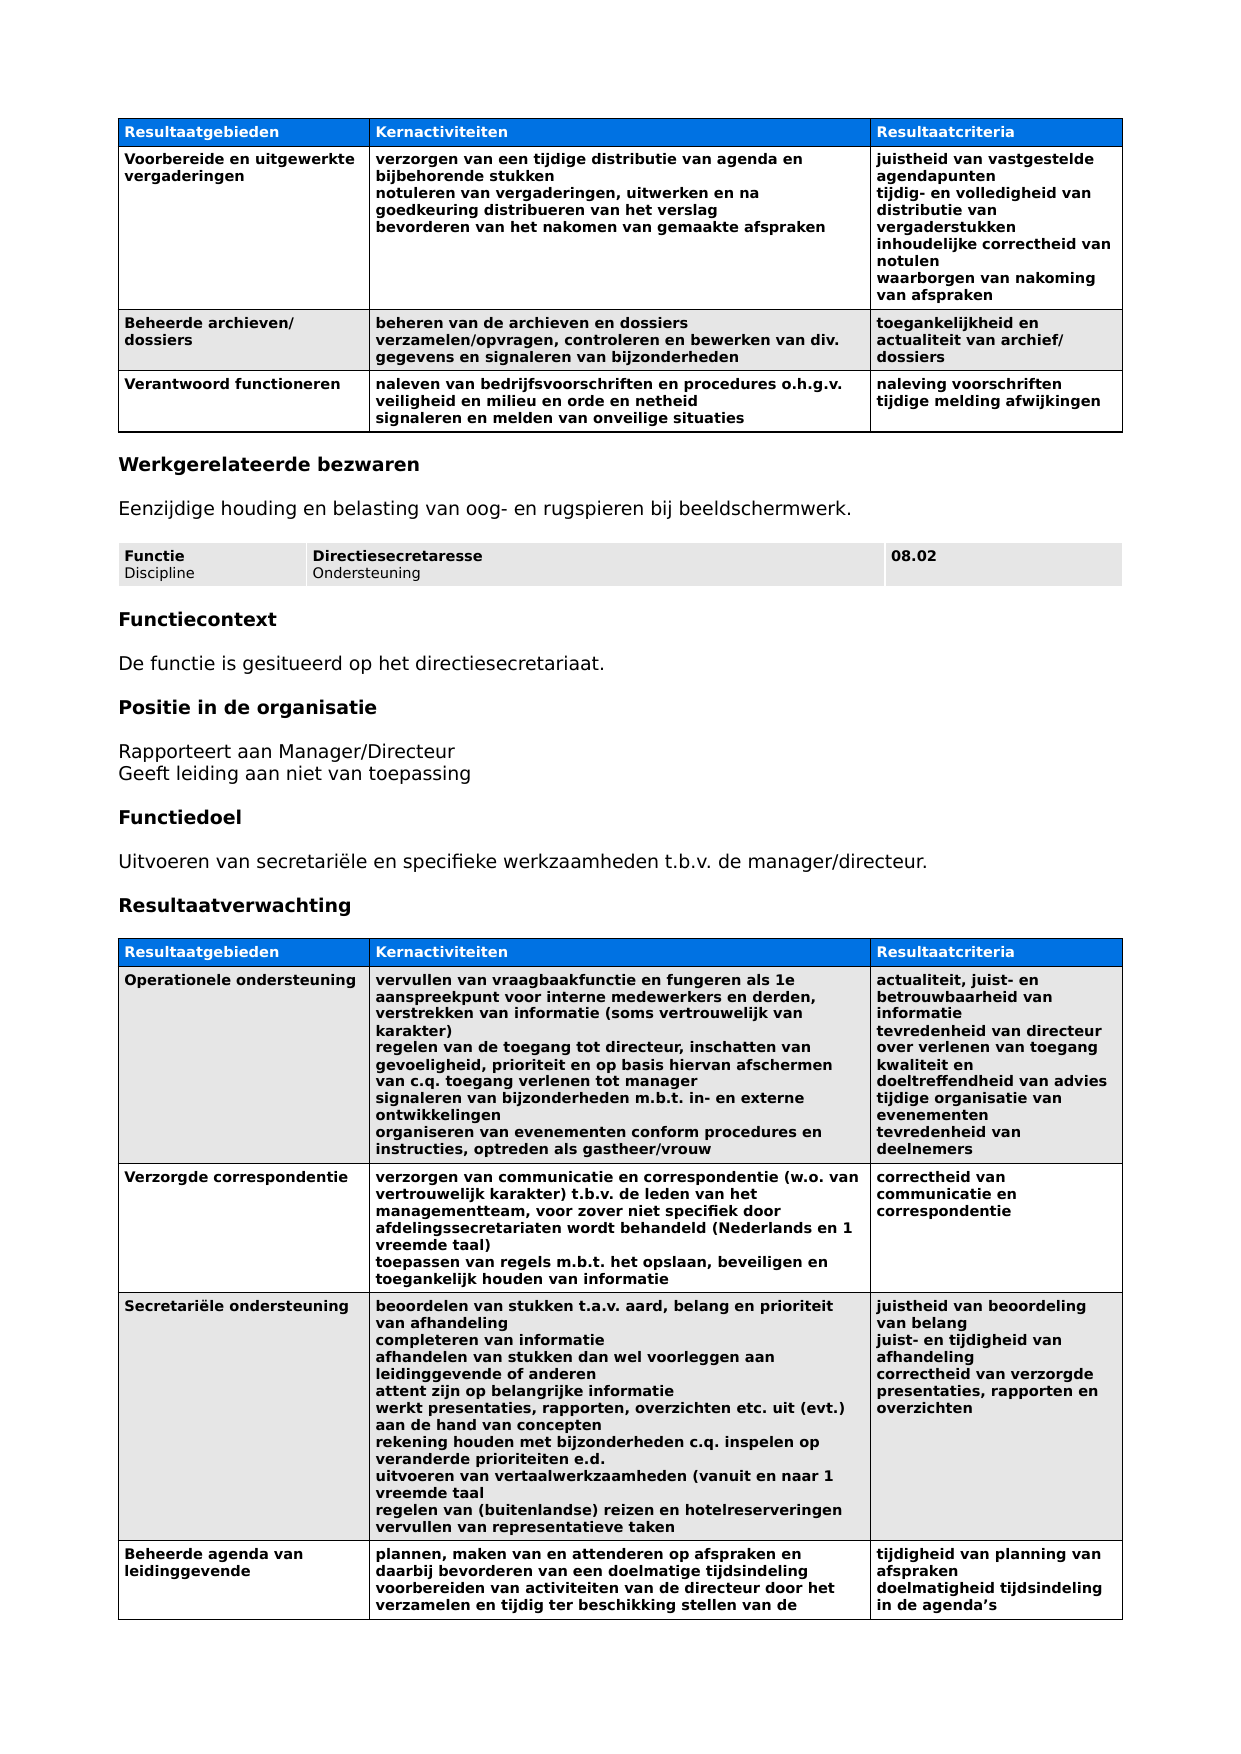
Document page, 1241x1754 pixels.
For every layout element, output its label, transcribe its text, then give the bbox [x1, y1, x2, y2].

table_cell naleven van bedrijfsvoorschriften en procedures o.h.g.v. veiligheid en milieu en orde en netheid signaleren en melden van onveilige situaties [370, 371, 870, 431]
table_header Directiesecretaresse Ondersteuning [307, 543, 884, 586]
text Geeft leiding aan niet van toepassing [118, 763, 1122, 785]
table_header Resultaatgebieden [119, 119, 369, 146]
subtitle Werkgerelateerde bezwaren [118, 454, 1122, 476]
text Uitvoeren van secretariële en specifieke werkzaamheden t.b.v. de manager/directeur. [118, 851, 1122, 873]
table_header Functie Discipline [119, 543, 306, 586]
table_header Kernactiviteiten [370, 939, 870, 966]
table_cell beheren van de archieven en dossiers verzamelen/opvragen, controleren en bewerken van div. gegevens en signaleren van bijzonderheden [370, 310, 870, 370]
table_cell verzorgen van communicatie en correspondentie (w.o. van vertrouwelijk karakter) t.b.v. de leden van het managementteam, voor zover niet specifiek door afdelingssecretariaten wordt behandeld (Nederlands en 1 vreemde taal) toepassen van regels m.b.t. het opslaan, beveiligen en toegankelijk houden van informatie [370, 1164, 870, 1292]
subtitle Resultaatverwachting [118, 894, 1122, 916]
table_cell Voorbereide en uitgewerkte vergaderingen [119, 147, 369, 309]
table_cell Operationele ondersteuning [119, 967, 369, 1163]
table_cell Beheerde archieven/ dossiers [119, 310, 369, 370]
table_cell actualiteit, juist- en betrouwbaarheid van informatie tevredenheid van directeur over verlenen van toegang kwaliteit en doeltreffendheid van advies tijdige organisatie van evenementen tevredenheid van deelnemers [871, 967, 1122, 1163]
table_cell plannen, maken van en attenderen op afspraken en daarbij bevorderen van een doelmatige tijdsindeling voorbereiden van activiteiten van de directeur door het verzamelen en tijdig ter beschikking stellen van de [370, 1541, 870, 1619]
table_header Resultaatcriteria [871, 119, 1122, 146]
table_cell verzorgen van een tijdige distributie van agenda en bijbehorende stukken notuleren van vergaderingen, uitwerken en na goedkeuring distribueren van het verslag bevorderen van het nakomen van gemaakte afspraken [370, 147, 870, 309]
table_cell tijdigheid van planning van afspraken doelmatigheid tijdsindeling in de agenda’s [871, 1541, 1122, 1619]
table_cell vervullen van vraagbaakfunctie en fungeren als 1e aanspreekpunt voor interne medewerkers en derden, verstrekken van informatie (soms vertrouwelijk van karakter) regelen van de toegang tot directeur, inschatten van gevoeligheid, prioriteit en op basis hiervan afschermen van c.q. toegang verlenen tot manager signaleren van bijzonderheden m.b.t. in- en externe ontwikkelingen organiseren van evenementen conform procedures en instructies, optreden als gastheer/vrouw [370, 967, 870, 1163]
text Eenzijdige houding en belasting van oog- en rugspieren bij beeldschermwerk. [118, 498, 1122, 520]
table_cell correctheid van communicatie en correspondentie [871, 1164, 1122, 1292]
table_cell beoordelen van stukken t.a.v. aard, belang en prioriteit van afhandeling completeren van informatie afhandelen van stukken dan wel voorleggen aan leidinggevende of anderen attent zijn op belangrijke informatie werkt presentaties, rapporten, overzichten etc. uit (evt.) aan de hand van concepten rekening houden met bijzonderheden c.q. inspelen op veranderde prioriteiten e.d. uitvoeren van vertaalwerkzaamheden (vanuit en naar 1 vreemde taal regelen van (buitenlandse) reizen en hotelreserveringen vervullen van representatieve taken [370, 1293, 870, 1540]
table_cell Verzorgde correspondentie [119, 1164, 369, 1292]
table_header 08.02 [886, 543, 1122, 586]
subtitle Functiedoel [118, 807, 1122, 829]
table_cell Verantwoord functioneren [119, 371, 369, 431]
table_cell Beheerde agenda van leidinggevende [119, 1541, 369, 1619]
subtitle Functiecontext [118, 609, 1122, 631]
table_cell naleving voorschriften tijdige melding afwijkingen [871, 371, 1122, 431]
table_header Kernactiviteiten [370, 119, 870, 146]
subtitle Positie in de organisatie [118, 697, 1122, 719]
table_cell juistheid van beoordeling van belang juist- en tijdigheid van afhandeling correctheid van verzorgde presentaties, rapporten en overzichten [871, 1293, 1122, 1540]
table_cell toegankelijkheid en actualiteit van archief/ dossiers [871, 310, 1122, 370]
table_header Resultaatcriteria [871, 939, 1122, 966]
table_cell juistheid van vastgestelde agendapunten tijdig- en volledigheid van distributie van vergaderstukken inhoudelijke correctheid van notulen waarborgen van nakoming van afspraken [871, 147, 1122, 309]
text Rapporteert aan Manager/Directeur [118, 741, 1122, 763]
table_header Resultaatgebieden [119, 939, 369, 966]
table_cell Secretariële ondersteuning [119, 1293, 369, 1540]
text De functie is gesitueerd op het directiesecretariaat. [118, 653, 1122, 675]
